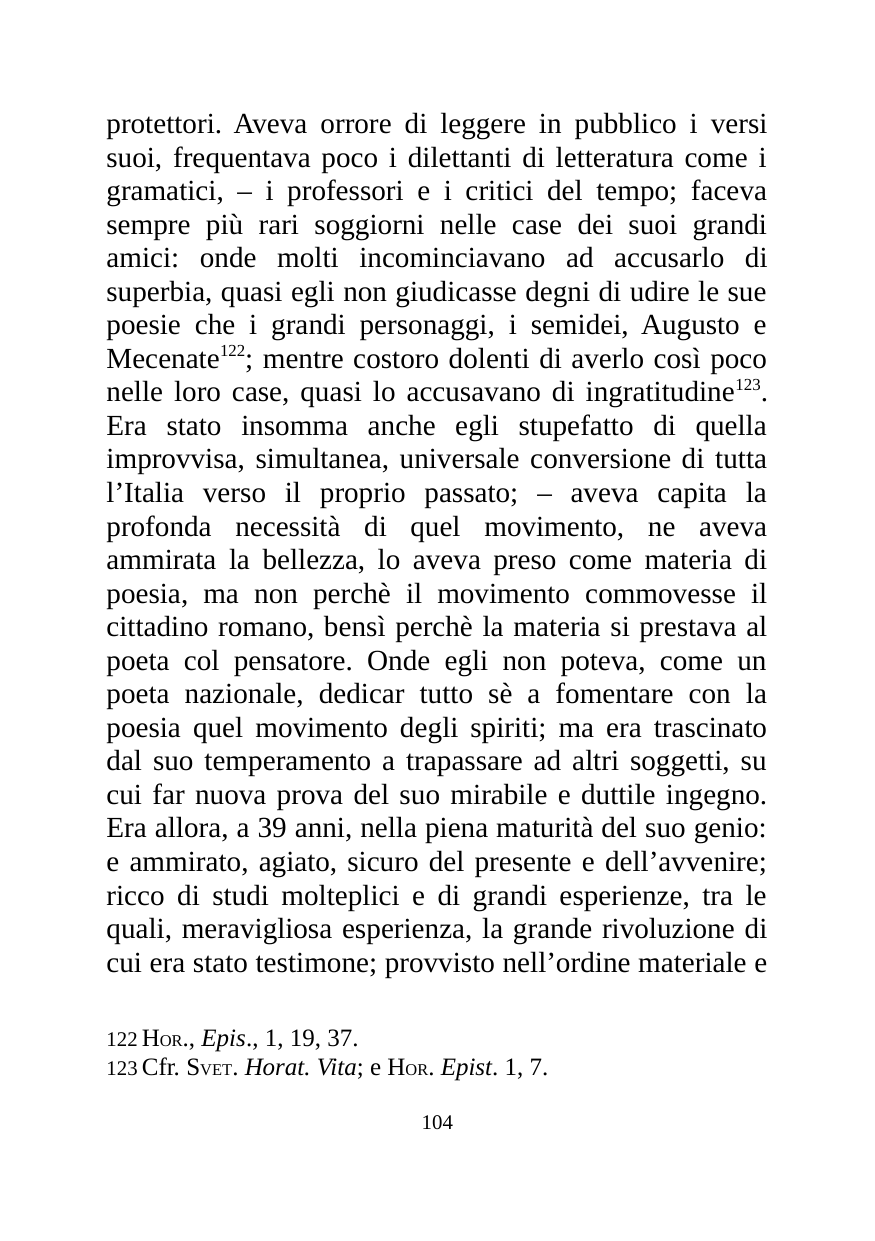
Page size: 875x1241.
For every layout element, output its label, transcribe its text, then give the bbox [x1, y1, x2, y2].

text protettori. Aveva orrore di leggere in pubblico i versi suoi, frequentava poco i dilettanti di letteratura come i gramatici, – i professori e i critici del tempo; faceva sempre più rari soggiorni nelle case dei suoi grandi amici: onde molti incominciavano ad accusarlo di superbia, quasi egli non giudicasse degni di udire le sue poesie che i grandi personaggi, i semidei, Augusto e Mecenate; mentre costoro dolenti di averlo così poco nelle loro case, quasi lo accusavano di ingratitudine. Era stato insomma anche egli stupefatto di quella improvvisa, simultanea, universale conversione di tutta l’Italia verso il proprio passato; – aveva capita la profonda necessità di quel movimento, ne aveva ammirata la bellezza, lo aveva preso come materia di poesia, ma non perchè il movimento commovesse il cittadino romano, bensì perchè la materia si prestava al poeta col pensatore. Onde egli non poteva, come un poeta nazionale, dedicar tutto sè a fomentare con la poesia quel movimento degli spiriti; ma era trascinato dal suo temperamento a trapassare ad altri soggetti, su cui far nuova prova del suo mirabile e duttile ingegno. Era allora, a 39 anni, nella piena maturità del suo genio: e ammirato, agiato, sicuro del presente e dell’avvenire; ricco di studi molteplici e di grandi esperienze, tra le quali, meravigliosa esperienza, la grande rivoluzione di cui era stato testimone; provvisto nell’ordine materiale e [106, 106, 768, 978]
text Hor., Epis., 1, 19, 37. [106, 1023, 768, 1052]
text Cfr. Svet. Horat. Vita; e Hor. Epist. 1, 7. [106, 1052, 768, 1080]
